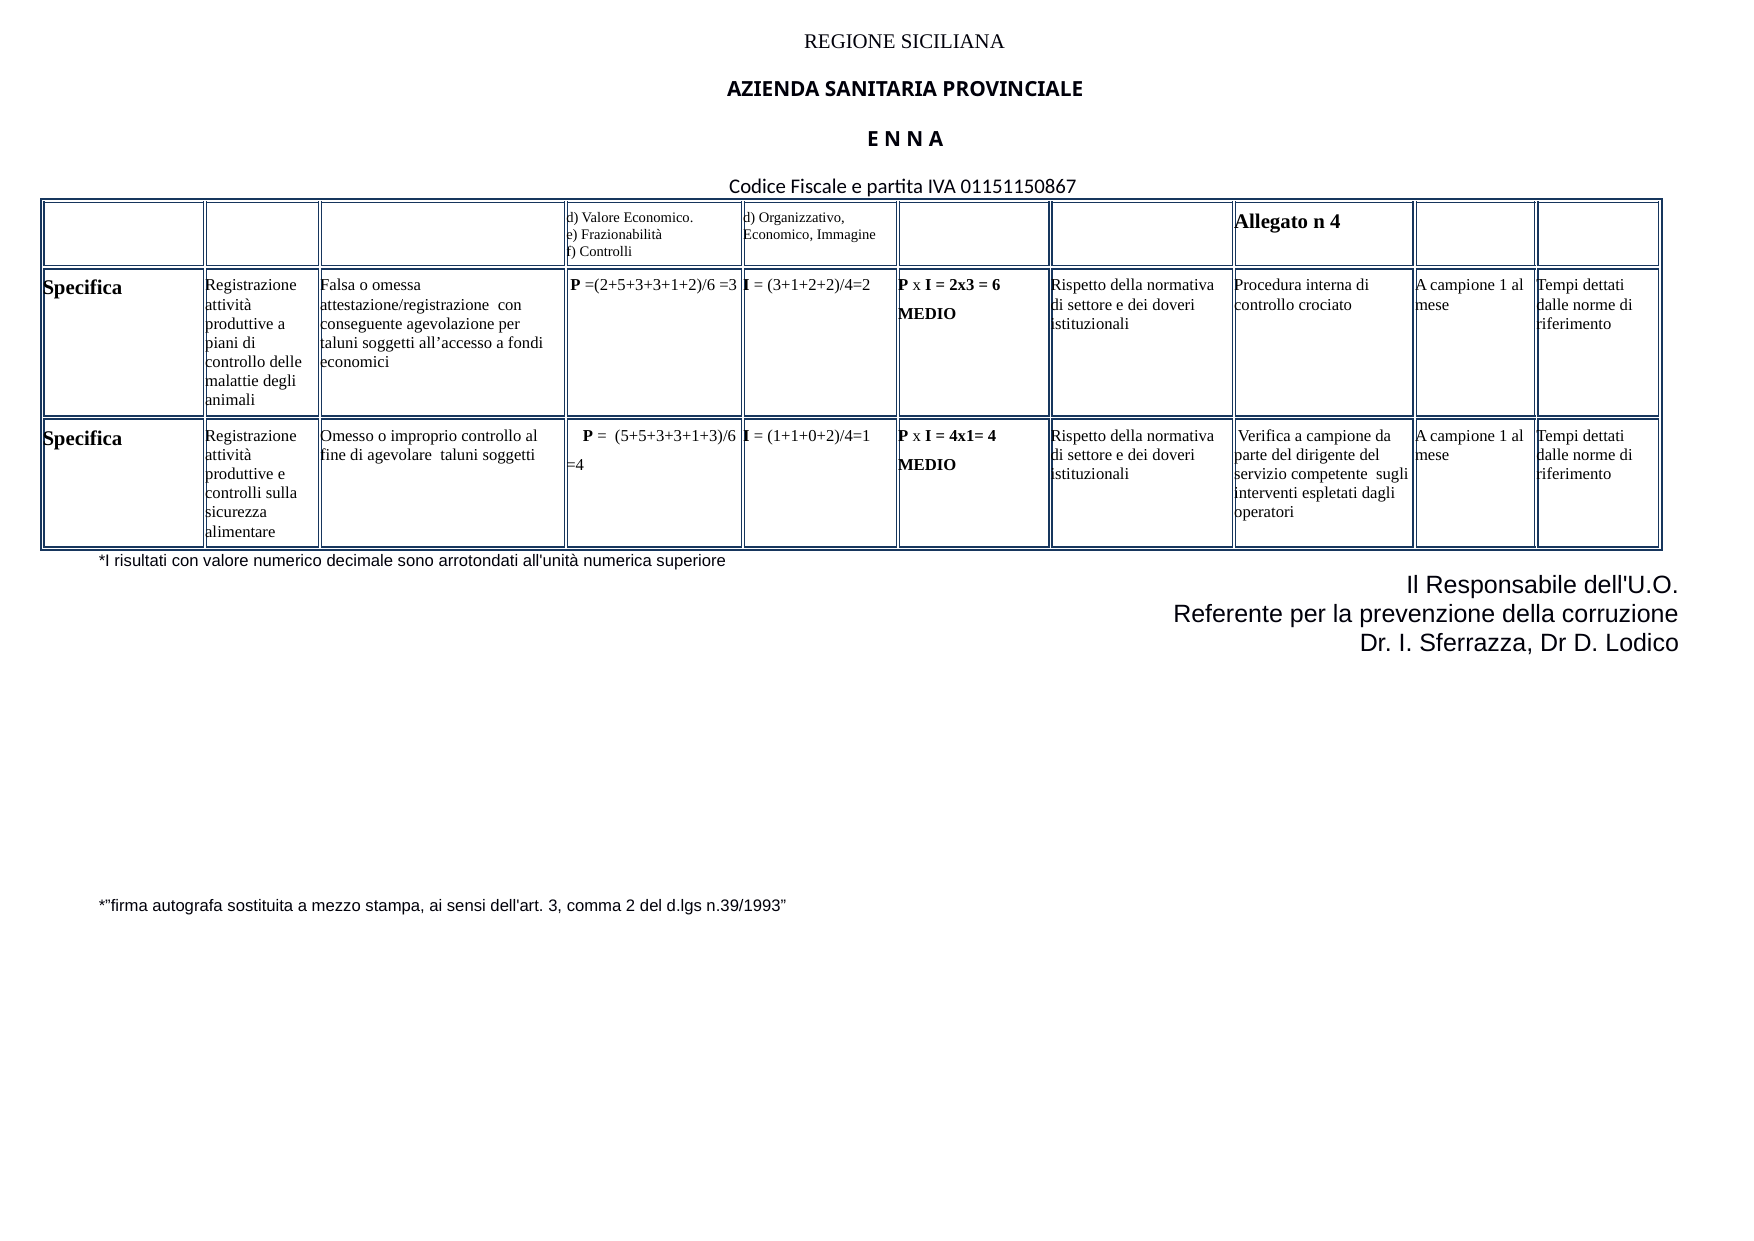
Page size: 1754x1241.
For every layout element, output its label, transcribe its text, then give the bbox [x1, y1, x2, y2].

text Il Responsabile dell'U.O. [98, 570, 1679, 599]
table_cell A campione 1 al mese [1417, 270, 1534, 415]
table_cell P x I = 4x1= 4 MEDIO [900, 420, 1048, 546]
table_cell I = (1+1+0+2)/4=1 [745, 420, 896, 546]
table_cell [1053, 203, 1232, 265]
table_cell Rispetto della normativa di settore e dei doveri istituzionali [1053, 270, 1232, 415]
table_cell Falsa o omessa attestazione/registrazione con conseguente agevolazione per taluni soggetti all’accesso a fondi economici [322, 270, 564, 415]
table_cell Registrazione attività produttive e controlli sulla sicurezza alimentare [207, 420, 318, 546]
table_cell [1417, 203, 1534, 265]
table_cell [900, 203, 1048, 265]
table_cell Tempi dettati dalle norme di riferimento [1539, 420, 1658, 546]
table_cell Registrazione attività produttive a piani di controllo delle malattie degli animali [207, 270, 318, 415]
table_cell Procedura interna di controllo crociato [1236, 270, 1412, 415]
table_cell A campione 1 al mese [1417, 420, 1534, 546]
text *”firma autografa sostituita a mezzo stampa, ai sensi dell'art. 3, comma 2 del d.lgs n.39/1993” [98, 896, 1679, 915]
table_cell Specifica [45, 270, 203, 415]
table_cell P x I = 2x3 = 6 MEDIO [900, 270, 1048, 415]
text *I risultati con valore numerico decimale sono arrotondati all'unità numerica superiore [98, 551, 1679, 570]
table_cell P = (5+5+3+3+1+3)/6 =4 [568, 420, 741, 546]
table_cell d) Organizzativo, Economico, Immagine [745, 203, 896, 265]
table_cell [1539, 203, 1658, 265]
table_cell I = (3+1+2+2)/4=2 [745, 270, 896, 415]
text Referente per la prevenzione della corruzione [98, 599, 1679, 628]
table_cell Tempi dettati dalle norme di riferimento [1539, 270, 1658, 415]
table_cell [207, 203, 318, 265]
table_cell [322, 203, 564, 265]
table_cell P =(2+5+3+3+1+2)/6 =3 [568, 270, 741, 415]
text Dr. I. Sferrazza, Dr D. Lodico [98, 628, 1679, 656]
table_cell Allegato n 4 [1236, 203, 1412, 265]
table_cell Verifica a campione da parte del dirigente del servizio competente sugli interventi espletati dagli operatori [1236, 420, 1412, 546]
table_cell Specifica [45, 420, 203, 546]
table_cell Rispetto della normativa di settore e dei doveri istituzionali [1053, 420, 1232, 546]
table_cell Omesso o improprio controllo al fine di agevolare taluni soggetti [322, 420, 564, 546]
table_cell [45, 203, 203, 265]
table_cell d) Valore Economico. e) Frazionabilità f) Controlli [568, 203, 741, 265]
